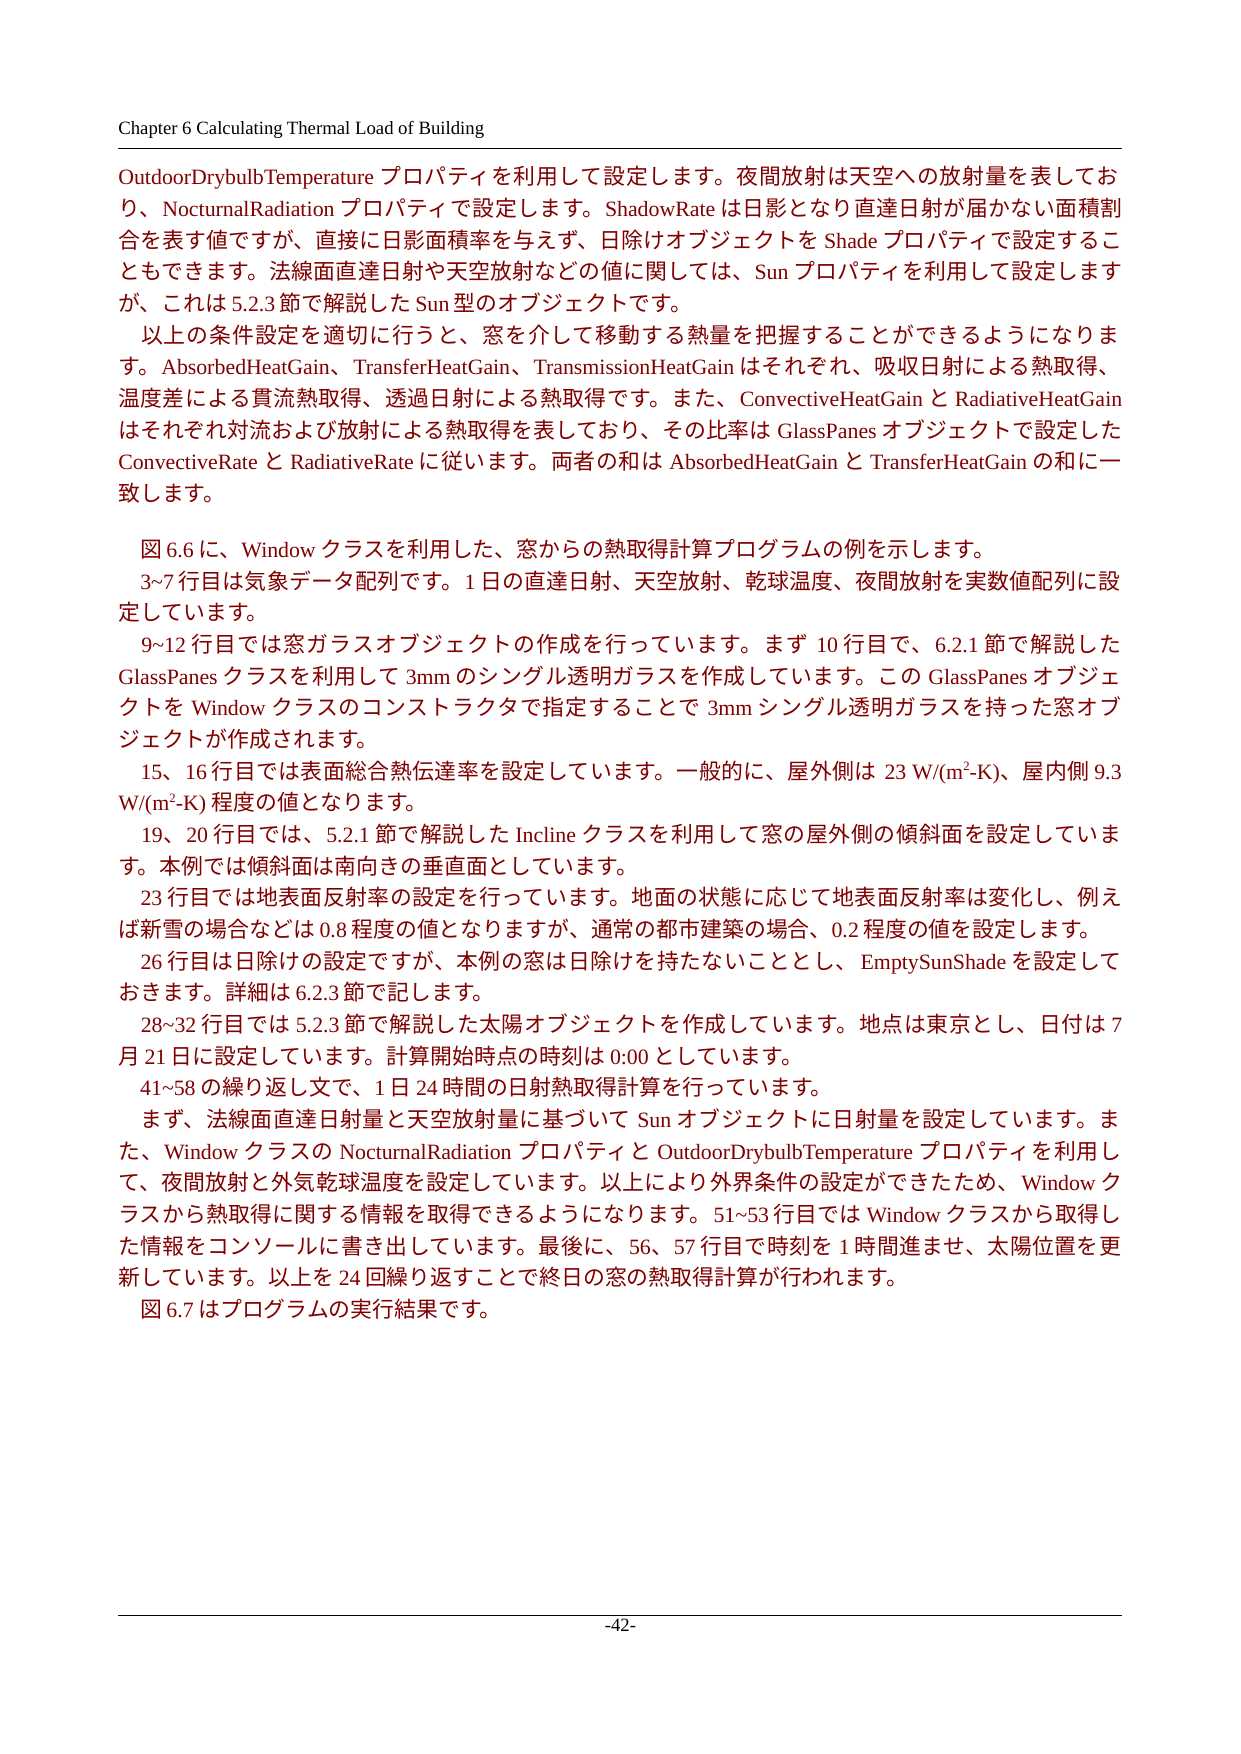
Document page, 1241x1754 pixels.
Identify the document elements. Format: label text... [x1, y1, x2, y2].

text 26行目は日除けの設定ですが、本例の窓は日除けを持たないこととし、EmptySunShadeを設定しておきます。詳細は6.2.3節で記します。 [118, 944, 1122, 1007]
text まず、法線面直達日射量と天空放射量に基づいてSunオブジェクトに日射量を設定しています。また、WindowクラスのNocturnalRadiationプロパティとOutdoorDrybulbTemperatureプロパティを利用して、夜間放射と外気乾球温度を設定しています。以上により外界条件の設定ができたため、Windowクラスから熱取得に関する情報を取得できるようになります。51~53行目ではWindowクラスから取得した情報をコンソールに書き出しています。最後に、56、57行目で時刻を1時間進ませ、太陽位置を更新しています。以上を24回繰り返すことで終日の窓の熱取得計算が行われます。 [118, 1102, 1122, 1292]
text 以上の条件設定を適切に行うと、窓を介して移動する熱量を把握することができるようになります。AbsorbedHeatGain、TransferHeatGain、TransmissionHeatGainはそれぞれ、吸収日射による熱取得、温度差による貫流熱取得、透過日射による熱取得です。また、ConvectiveHeatGainとRadiativeHeatGainはそれぞれ対流および放射による熱取得を表しており、その比率はGlassPanesオブジェクトで設定したConvectiveRateとRadiativeRateに従います。両者の和はAbsorbedHeatGainとTransferHeatGainの和に一致します。 [118, 318, 1122, 508]
text 41~58の繰り返し文で、1日24時間の日射熱取得計算を行っています。 [118, 1070, 1122, 1102]
text 3~7行目は気象データ配列です。1日の直達日射、天空放射、乾球温度、夜間放射を実数値配列に設定しています。 [118, 564, 1122, 627]
text OutdoorDrybulbTemperatureプロパティを利用して設定します。夜間放射は天空への放射量を表しており、NocturnalRadiationプロパティで設定します。ShadowRateは日影となり直達日射が届かない面積割合を表す値ですが、直接に日影面積率を与えず、日除けオブジェクトをShadeプロパティで設定することもできます。法線面直達日射や天空放射などの値に関しては、Sunプロパティを利用して設定しますが、これは5.2.3節で解説したSun型のオブジェクトです。 [118, 159, 1122, 318]
text 23行目では地表面反射率の設定を行っています。地面の状態に応じて地表面反射率は変化し、例えば新雪の場合などは0.8程度の値となりますが、通常の都市建築の場合、0.2程度の値を設定します。 [118, 880, 1122, 944]
text 19、20行目では、5.2.1節で解説したInclineクラスを利用して窓の屋外側の傾斜面を設定しています。本例では傾斜面は南向きの垂直面としています。 [118, 817, 1122, 880]
text 28~32行目では5.2.3節で解説した太陽オブジェクトを作成しています。地点は東京とし、日付は7月21日に設定しています。計算開始時点の時刻は0:00としています。 [118, 1007, 1122, 1070]
text 図6.7はプログラムの実行結果です。 [118, 1292, 1122, 1324]
text 9~12行目では窓ガラスオブジェクトの作成を行っています。まず10行目で、6.2.1節で解説したGlassPanesクラスを利用して3mmのシングル透明ガラスを作成しています。このGlassPanesオブジェクトをWindowクラスのコンストラクタで指定することで3mmシングル透明ガラスを持った窓オブジェクトが作成されます。 [118, 627, 1122, 754]
text 15、16行目では表面総合熱伝達率を設定しています。一般的に、屋外側は23 W/(m2-K)、屋内側9.3 W/(m2-K) 程度の値となります。 [118, 754, 1122, 817]
text 図6.6に、Windowクラスを利用した、窓からの熱取得計算プログラムの例を示します。 [118, 532, 1122, 564]
